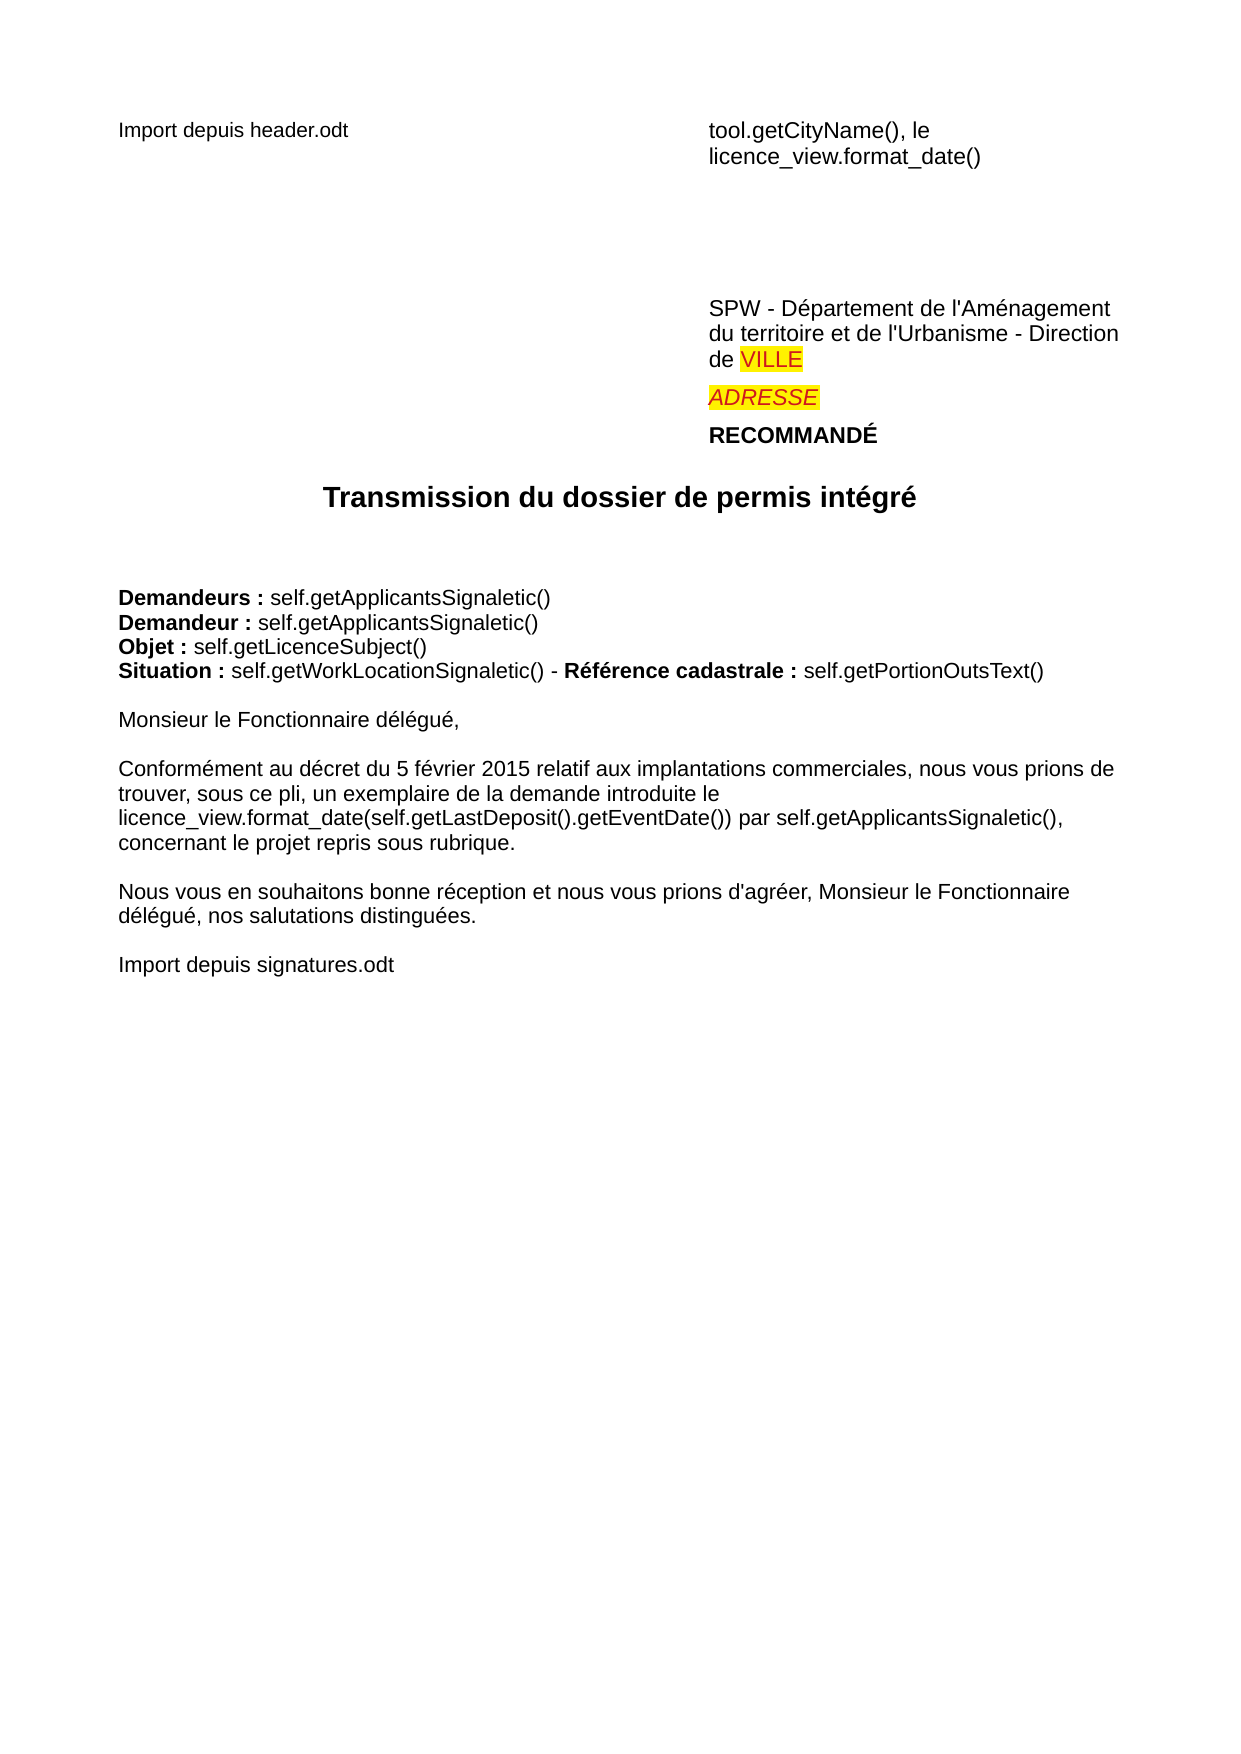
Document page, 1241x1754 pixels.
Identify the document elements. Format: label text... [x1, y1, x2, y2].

text Demandeurs : self.getApplicantsSignaletic() [118, 586, 1122, 610]
table_header tool.getCityName(), le licence_view.format_date() SPW - Département de l'Aménagement du territoire et de l'Urbanisme - Direction de VILLE ADRESSE RECOMMANDÉ [709, 118, 1123, 448]
text Monsieur le Fonctionnaire délégué, [118, 708, 1122, 733]
text Conformément au décret du 5 février 2015 relatif aux implantations commerciales, nous vous prions de trouver, sous ce pli, un exemplaire de la demande introduite le licence_view.format_date(self.getLastDeposit().getEventDate()) par self.getApplicantsSignaletic(), concernant le projet repris sous rubrique. [118, 757, 1122, 855]
title Transmission du dossier de permis intégré [118, 481, 1122, 513]
text Objet : self.getLicenceSubject() [118, 635, 1122, 659]
text Nous vous en souhaitons bonne réception et nous vous prions d'agréer, Monsieur le Fonctionnaire délégué, nos salutations distinguées. [118, 879, 1122, 928]
table_header Import depuis header.odt [118, 118, 708, 448]
text Demandeur : self.getApplicantsSignaletic() [118, 610, 1122, 635]
text Import depuis signatures.odt [118, 953, 1122, 977]
text Situation : self.getWorkLocationSignaletic() - Référence cadastrale : self.getPortionOutsText() [118, 659, 1122, 684]
